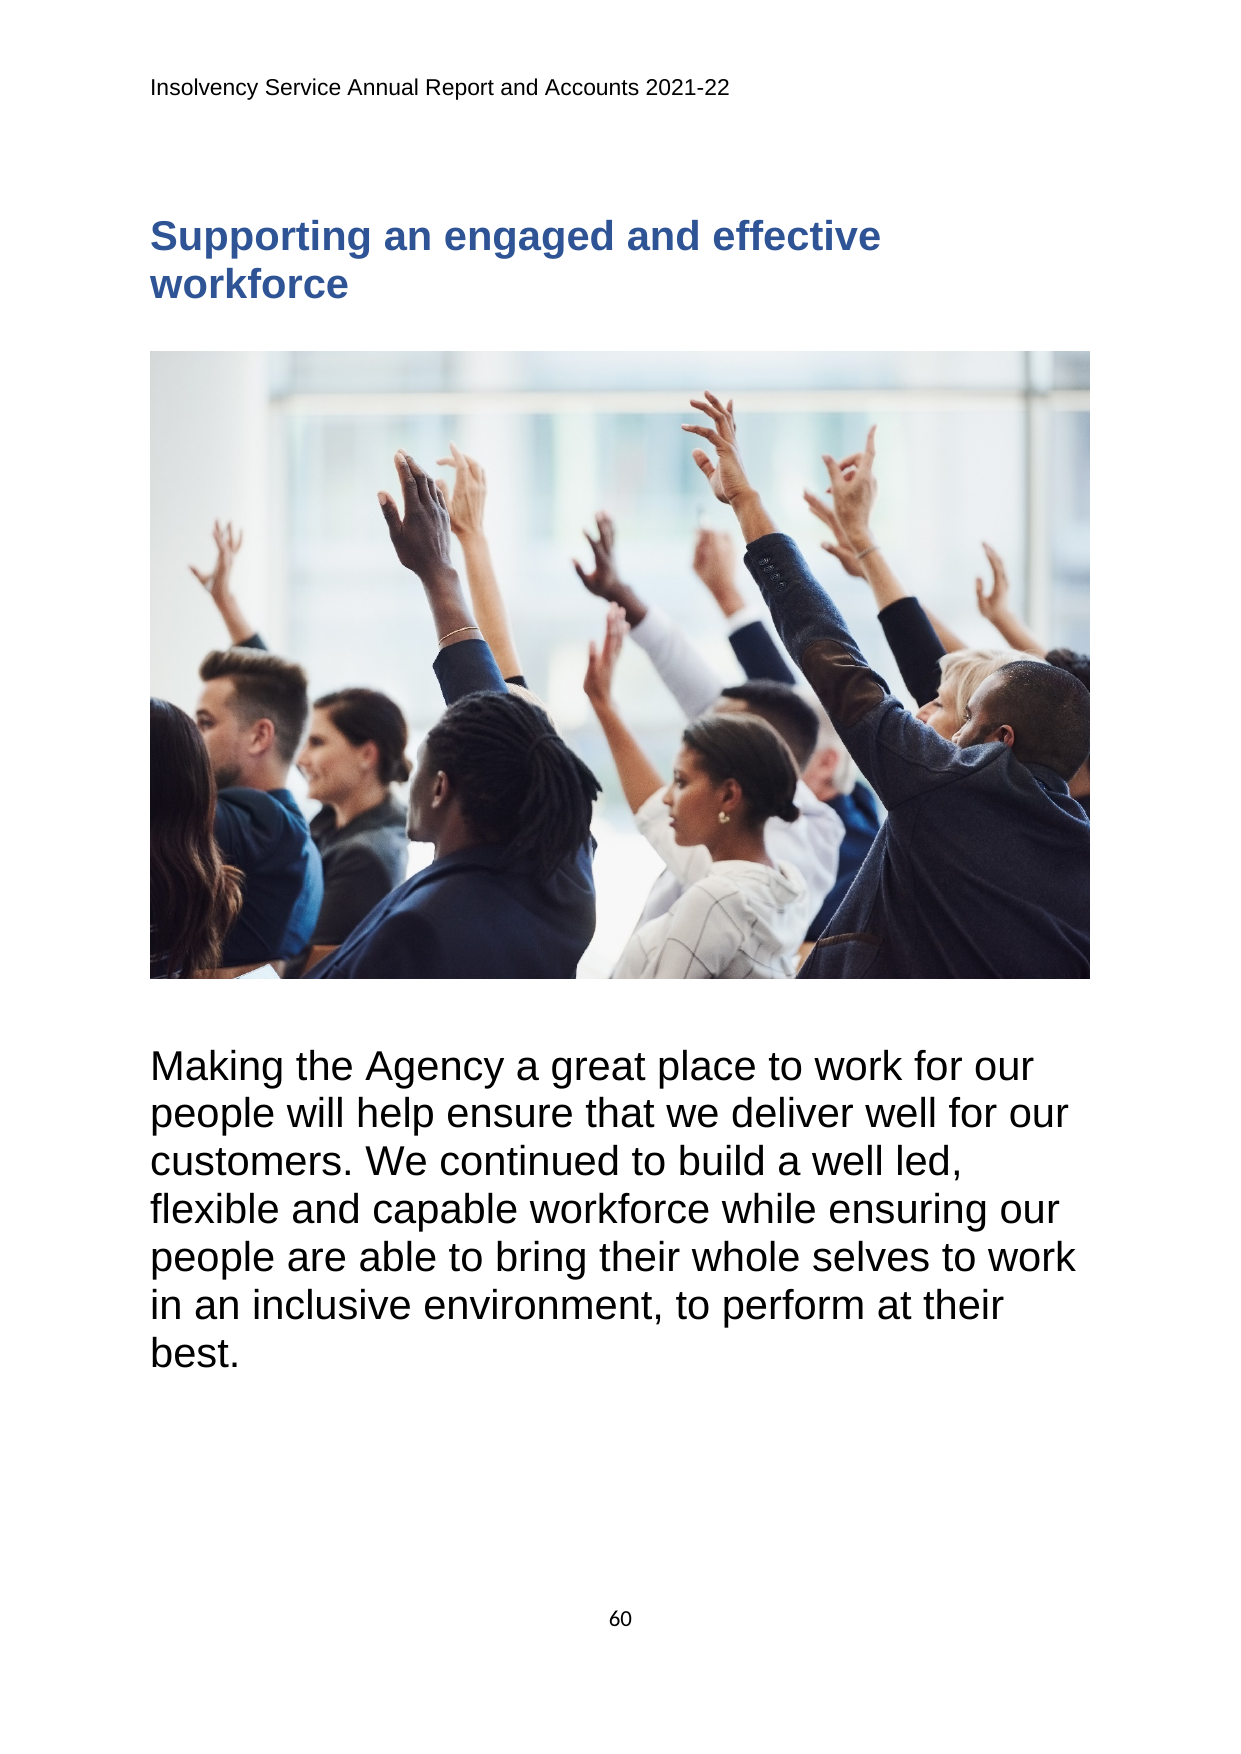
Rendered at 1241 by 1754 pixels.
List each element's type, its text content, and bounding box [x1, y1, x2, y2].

text Making the Agency a great place to work for our people will help ensure that we deliver well for our customers. We continued to build a well led, flexible and capable workforce while ensuring our people are able to bring their whole selves to work in an inclusive environment, to perform at their best. [150, 1041, 1090, 1376]
subtitle Supporting an engaged and effective workforce [150, 211, 1090, 307]
